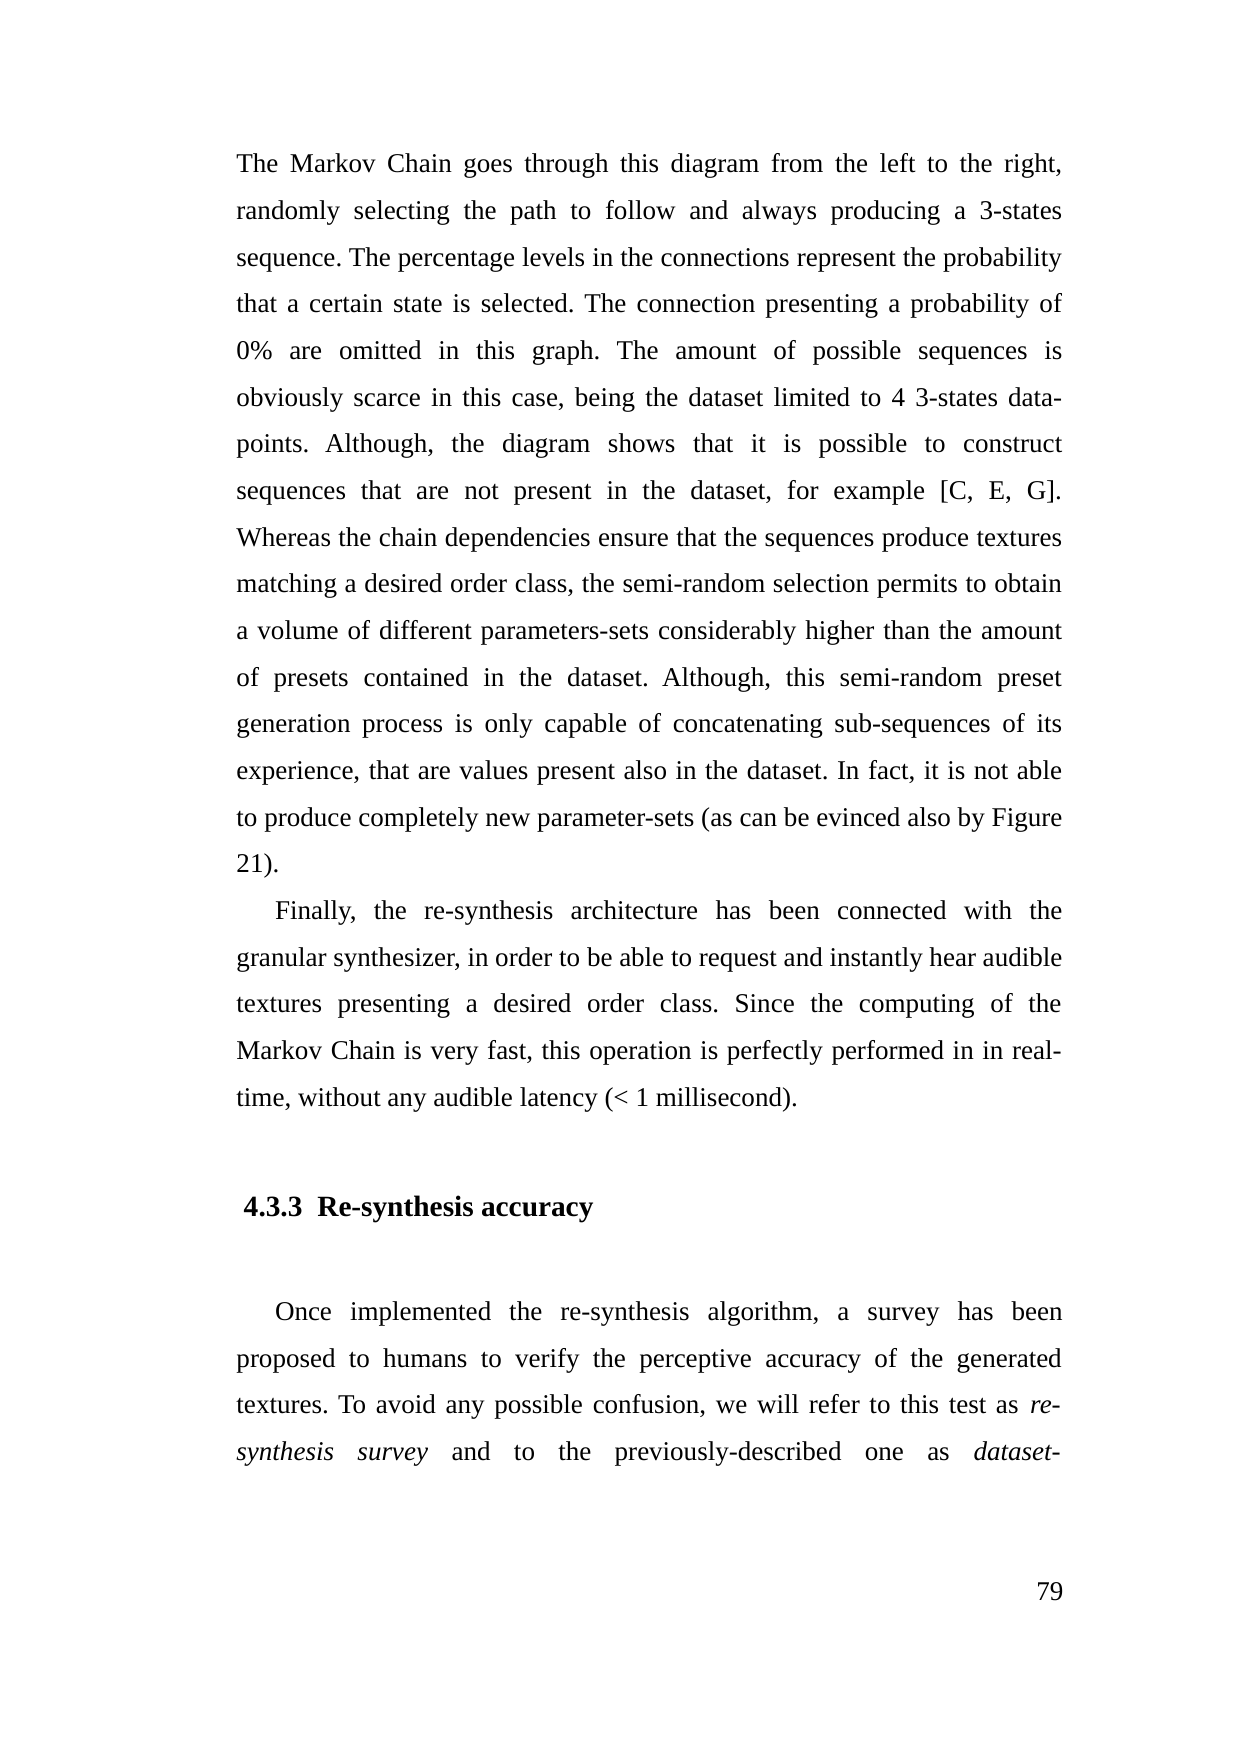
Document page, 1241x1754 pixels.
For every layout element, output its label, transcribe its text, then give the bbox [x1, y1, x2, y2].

subtitle Re-synthesis accuracy [236, 1189, 1063, 1223]
text The Markov Chain goes through this diagram from the left to the right, randomly selecting the path to follow and always producing a 3-states sequence. The percentage levels in the connections represent the probability that a certain state is selected. The connection presenting a probability of 0% are omitted in this graph. The amount of possible sequences is obviously scarce in this case, being the dataset limited to 4 3-states data-points. Although, the diagram shows that it is possible to construct sequences that are not present in the dataset, for example [C, E, G]. Whereas the chain dependencies ensure that the sequences produce textures matching a desired order class, the semi-random selection permits to obtain a volume of different parameters-sets considerably higher than the amount of presets contained in the dataset. Although, this semi-random preset generation process is only capable of concatenating sub-sequences of its experience, that are values present also in the dataset. In fact, it is not able to produce completely new parameter-sets (as can be evinced also by Figure 21). [236, 148, 1063, 879]
text Once implemented the re-synthesis algorithm, a survey has been proposed to humans to verify the perceptive accuracy of the generated textures. To avoid any possible confusion, we will refer to this test as re-synthesis survey and to the previously-described one as dataset- [236, 1295, 1063, 1466]
text Finally, the re-synthesis architecture has been connected with the granular synthesizer, in order to be able to request and instantly hear audible textures presenting a desired order class. Since the computing of the Markov Chain is very fast, this operation is perfectly performed in in real-time, without any audible latency (< 1 millisecond). [236, 894, 1063, 1112]
